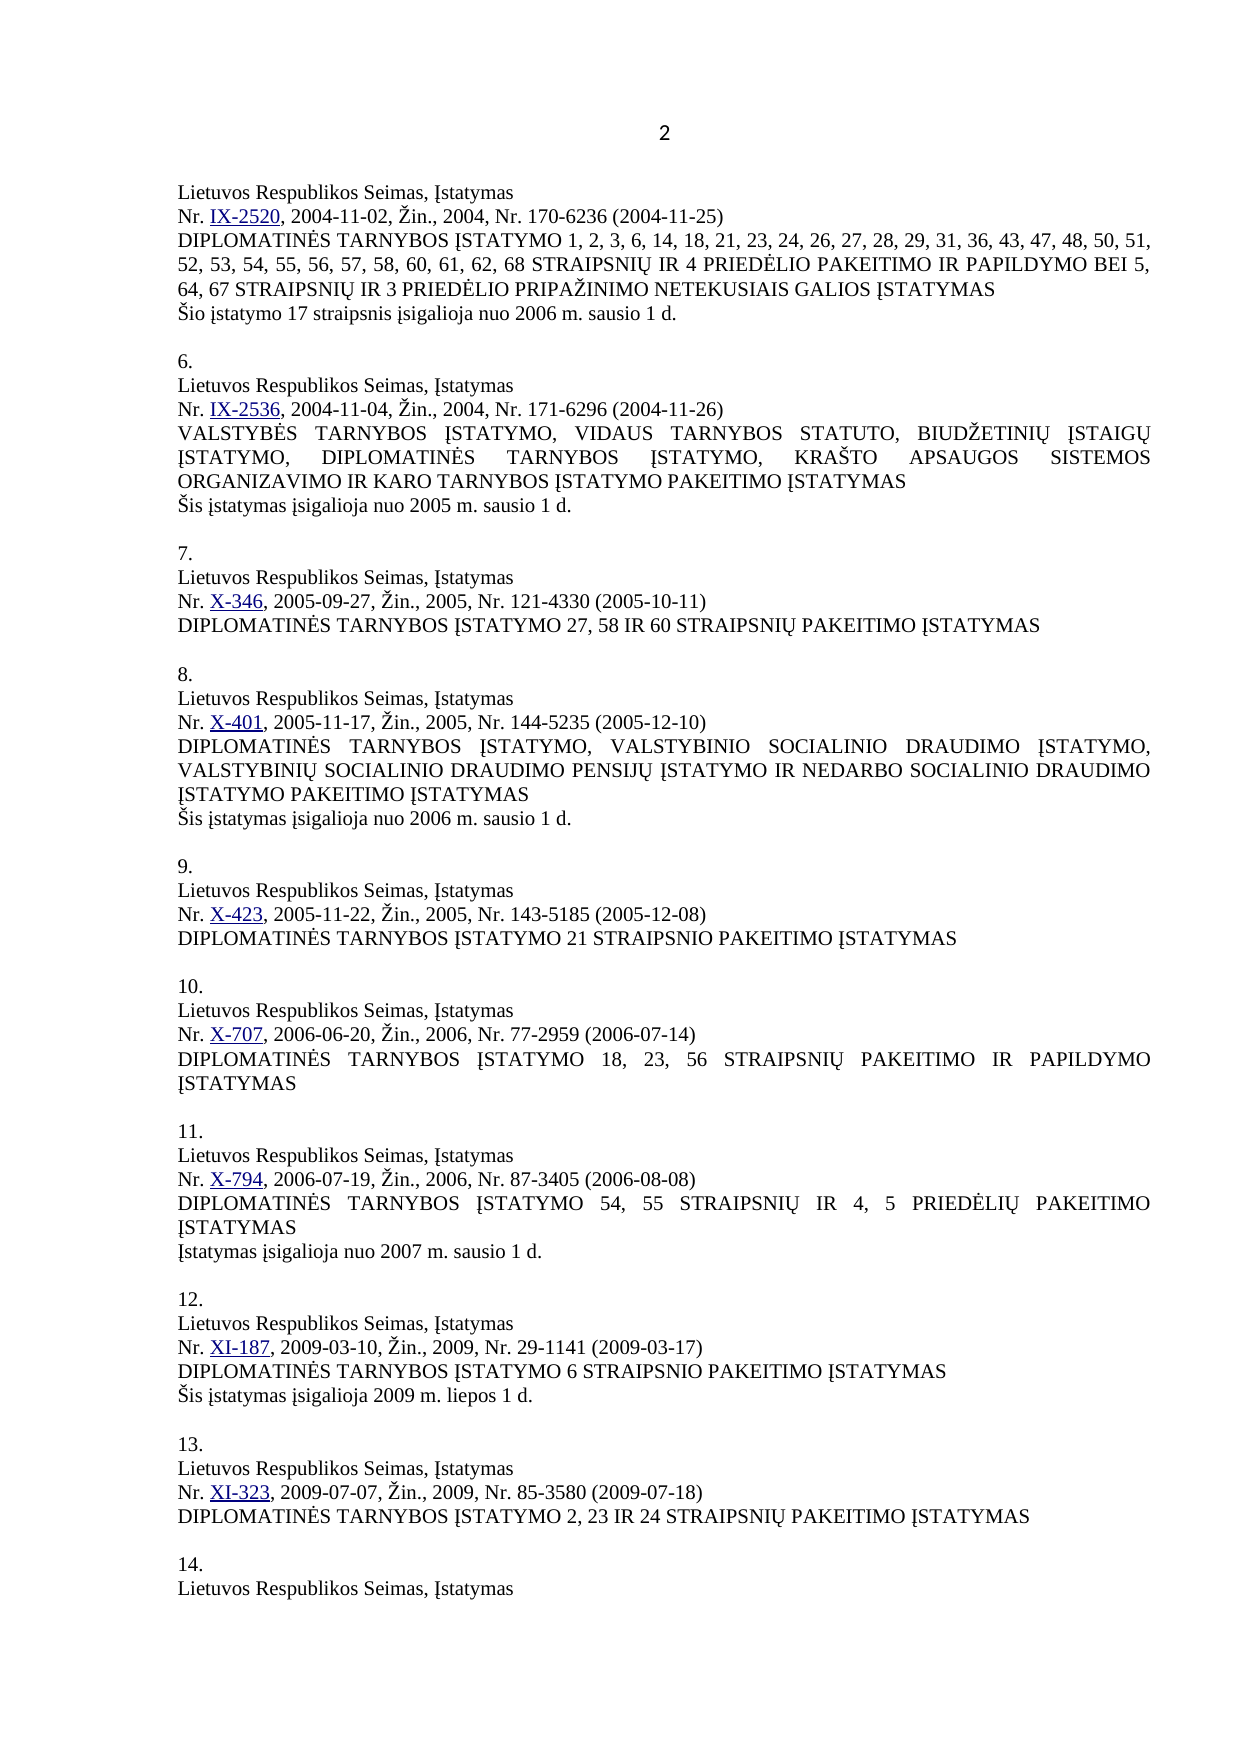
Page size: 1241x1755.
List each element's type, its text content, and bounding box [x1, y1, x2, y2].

text DIPLOMATINĖS TARNYBOS ĮSTATYMO 1, 2, 3, 6, 14, 18, 21, 23, 24, 26, 27, 28, 29, 31, 36, 43, 47, 48, 50, 51, 52, 53, 54, 55, 56, 57, 58, 60, 61, 62, 68 STRAIPSNIŲ IR 4 PRIEDĖLIO PAKEITIMO IR PAPILDYMO BEI 5, 64, 67 STRAIPSNIŲ IR 3 PRIEDĖLIO PRIPAŽINIMO NETEKUSIAIS GALIOS ĮSTATYMAS [177, 228, 1152, 301]
text 7. [177, 541, 1152, 565]
text Lietuvos Respublikos Seimas, Įstatymas [177, 180, 1152, 204]
text Nr. IX-2536, 2004-11-04, Žin., 2004, Nr. 171-6296 (2004-11-26) [177, 397, 1152, 421]
text DIPLOMATINĖS TARNYBOS ĮSTATYMO 27, 58 IR 60 STRAIPSNIŲ PAKEITIMO ĮSTATYMAS [177, 613, 1152, 637]
text Lietuvos Respublikos Seimas, Įstatymas [177, 565, 1152, 589]
text Lietuvos Respublikos Seimas, Įstatymas [177, 1456, 1152, 1479]
text DIPLOMATINĖS TARNYBOS ĮSTATYMO 54, 55 STRAIPSNIŲ IR 4, 5 PRIEDĖLIŲ PAKEITIMO ĮSTATYMAS [177, 1191, 1152, 1239]
text Lietuvos Respublikos Seimas, Įstatymas [177, 686, 1152, 709]
text Nr. X-794, 2006-07-19, Žin., 2006, Nr. 87-3405 (2006-08-08) [177, 1167, 1152, 1191]
text Šis įstatymas įsigalioja nuo 2005 m. sausio 1 d. [177, 493, 1152, 517]
text 10. [177, 974, 1152, 998]
text Nr. X-346, 2005-09-27, Žin., 2005, Nr. 121-4330 (2005-10-11) [177, 589, 1152, 613]
text Šis įstatymas įsigalioja 2009 m. liepos 1 d. [177, 1383, 1152, 1407]
text Lietuvos Respublikos Seimas, Įstatymas [177, 878, 1152, 902]
text 8. [177, 661, 1152, 686]
text Lietuvos Respublikos Seimas, Įstatymas [177, 1143, 1152, 1167]
text Nr. X-707, 2006-06-20, Žin., 2006, Nr. 77-2959 (2006-07-14) [177, 1022, 1152, 1046]
text Lietuvos Respublikos Seimas, Įstatymas [177, 373, 1152, 397]
text DIPLOMATINĖS TARNYBOS ĮSTATYMO 18, 23, 56 STRAIPSNIŲ PAKEITIMO IR PAPILDYMO ĮSTATYMAS [177, 1046, 1152, 1094]
text Nr. XI-187, 2009-03-10, Žin., 2009, Nr. 29-1141 (2009-03-17) [177, 1335, 1152, 1359]
text Šis įstatymas įsigalioja nuo 2006 m. sausio 1 d. [177, 806, 1152, 830]
text Šio įstatymo 17 straipsnis įsigalioja nuo 2006 m. sausio 1 d. [177, 301, 1152, 324]
text DIPLOMATINĖS TARNYBOS ĮSTATYMO, VALSTYBINIO SOCIALINIO DRAUDIMO ĮSTATYMO, VALSTYBINIŲ SOCIALINIO DRAUDIMO PENSIJŲ ĮSTATYMO IR NEDARBO SOCIALINIO DRAUDIMO ĮSTATYMO PAKEITIMO ĮSTATYMAS [177, 734, 1152, 806]
text Nr. X-401, 2005-11-17, Žin., 2005, Nr. 144-5235 (2005-12-10) [177, 709, 1152, 734]
text Lietuvos Respublikos Seimas, Įstatymas [177, 998, 1152, 1022]
text VALSTYBĖS TARNYBOS ĮSTATYMO, VIDAUS TARNYBOS STATUTO, BIUDŽETINIŲ ĮSTAIGŲ ĮSTATYMO, DIPLOMATINĖS TARNYBOS ĮSTATYMO, KRAŠTO APSAUGOS SISTEMOS ORGANIZAVIMO IR KARO TARNYBOS ĮSTATYMO PAKEITIMO ĮSTATYMAS [177, 421, 1152, 493]
text 6. [177, 349, 1152, 373]
text 9. [177, 854, 1152, 878]
text Nr. XI-323, 2009-07-07, Žin., 2009, Nr. 85-3580 (2009-07-18) [177, 1479, 1152, 1504]
text Nr. X-423, 2005-11-22, Žin., 2005, Nr. 143-5185 (2005-12-08) [177, 902, 1152, 926]
text Nr. IX-2520, 2004-11-02, Žin., 2004, Nr. 170-6236 (2004-11-25) [177, 204, 1152, 228]
text 14. [177, 1552, 1152, 1576]
text 11. [177, 1119, 1152, 1143]
text DIPLOMATINĖS TARNYBOS ĮSTATYMO 2, 23 IR 24 STRAIPSNIŲ PAKEITIMO ĮSTATYMAS [177, 1504, 1152, 1528]
text Įstatymas įsigalioja nuo 2007 m. sausio 1 d. [177, 1239, 1152, 1263]
text 13. [177, 1431, 1152, 1456]
text Lietuvos Respublikos Seimas, Įstatymas [177, 1576, 1152, 1600]
text Lietuvos Respublikos Seimas, Įstatymas [177, 1311, 1152, 1335]
text 12. [177, 1287, 1152, 1311]
text DIPLOMATINĖS TARNYBOS ĮSTATYMO 21 STRAIPSNIO PAKEITIMO ĮSTATYMAS [177, 926, 1152, 950]
text DIPLOMATINĖS TARNYBOS ĮSTATYMO 6 STRAIPSNIO PAKEITIMO ĮSTATYMAS [177, 1359, 1152, 1383]
